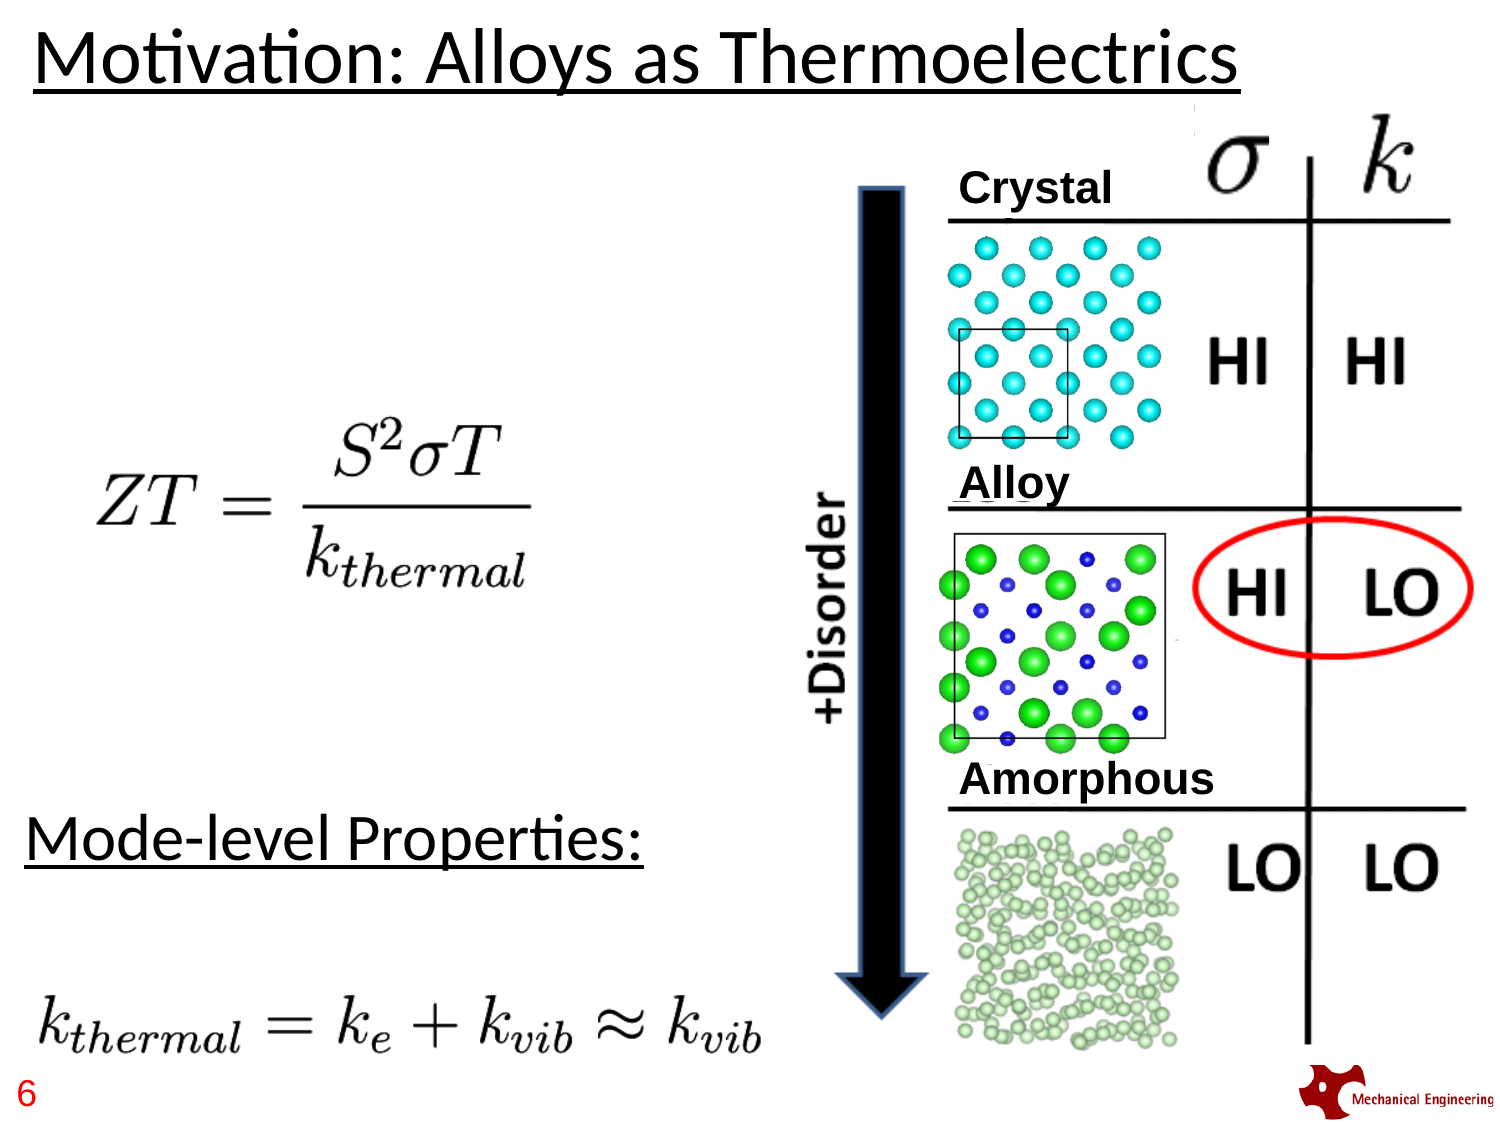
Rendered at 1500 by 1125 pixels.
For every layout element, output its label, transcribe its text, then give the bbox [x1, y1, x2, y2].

text_box Amorphous [943, 745, 1289, 812]
picture [90, 389, 541, 627]
text_box Alloy [943, 450, 1289, 517]
text_box Mode-level Properties: [24, 798, 790, 891]
text_box Crystal [943, 154, 1289, 221]
picture [795, 115, 1499, 1120]
picture [16, 969, 767, 1080]
title Motivation: Alloys as Thermoelectrics [17, 12, 1486, 115]
